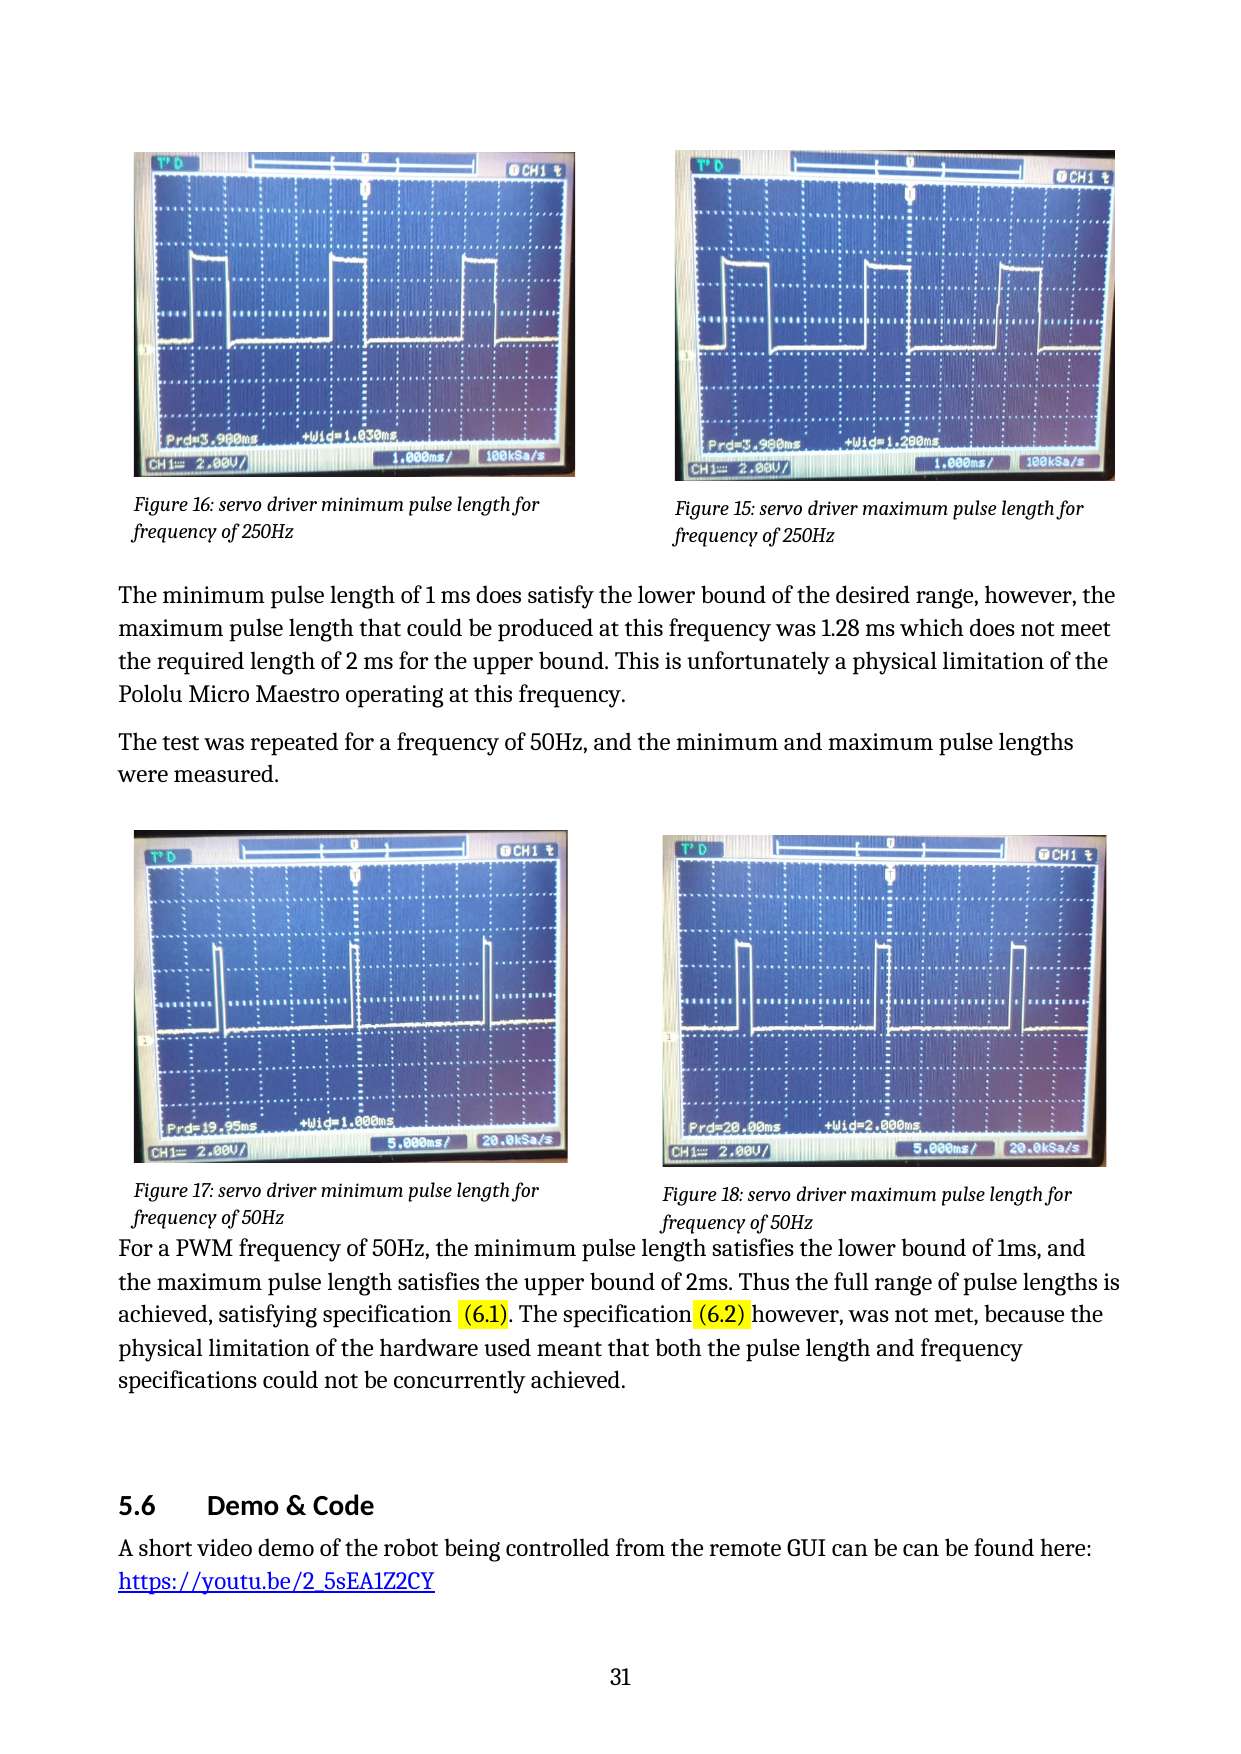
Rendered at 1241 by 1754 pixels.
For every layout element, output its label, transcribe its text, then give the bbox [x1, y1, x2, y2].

subtitle Demo & Code [118, 1487, 1122, 1522]
text Figure 16: servo driver minimum pulse length for frequency of 250Hz [134, 477, 575, 544]
text https://youtu.be/2_5sEA1Z2CY [118, 1567, 1122, 1596]
picture [674, 150, 1115, 481]
text Figure 18: servo driver maximum pulse length for frequency of 50Hz [662, 1167, 1106, 1234]
text A short video demo of the robot being controlled from the remote GUI can be can be found here: [118, 1534, 1122, 1563]
text Figure 17: servo driver minimum pulse length for frequency of 50Hz [134, 1163, 567, 1230]
text Figure 15: servo driver maximum pulse length for frequency of 250Hz [675, 481, 1115, 548]
text For a PWM frequency of 50Hz, the minimum pulse length satisfies the lower bound of 1ms, and the maximum pulse length satisfies the upper bound of 2ms. Thus the full range of pulse lengths is achieved, satisfying specification (6.1). The specification(6.2) however, was not met, because the physical limitation of the hardware used meant that both the pulse length and frequency specifications could not be concurrently achieved. [118, 808, 1122, 1395]
text The test was repeated for a frequency of 50Hz, and the minimum and maximum pulse lengths were measured. [118, 727, 1122, 789]
picture [133, 830, 568, 1163]
picture [662, 835, 1107, 1167]
text The minimum pulse length of 1 ms does satisfy the lower bound of the desired range, however, the maximum pulse length that could be produced at this frequency was 1.28 ms which does not meet the required length of 2 ms for the upper bound. This is unfortunately a physical limitation of the Pololu Micro Maestro operating at this frequency. [118, 581, 1122, 708]
picture [133, 152, 575, 477]
